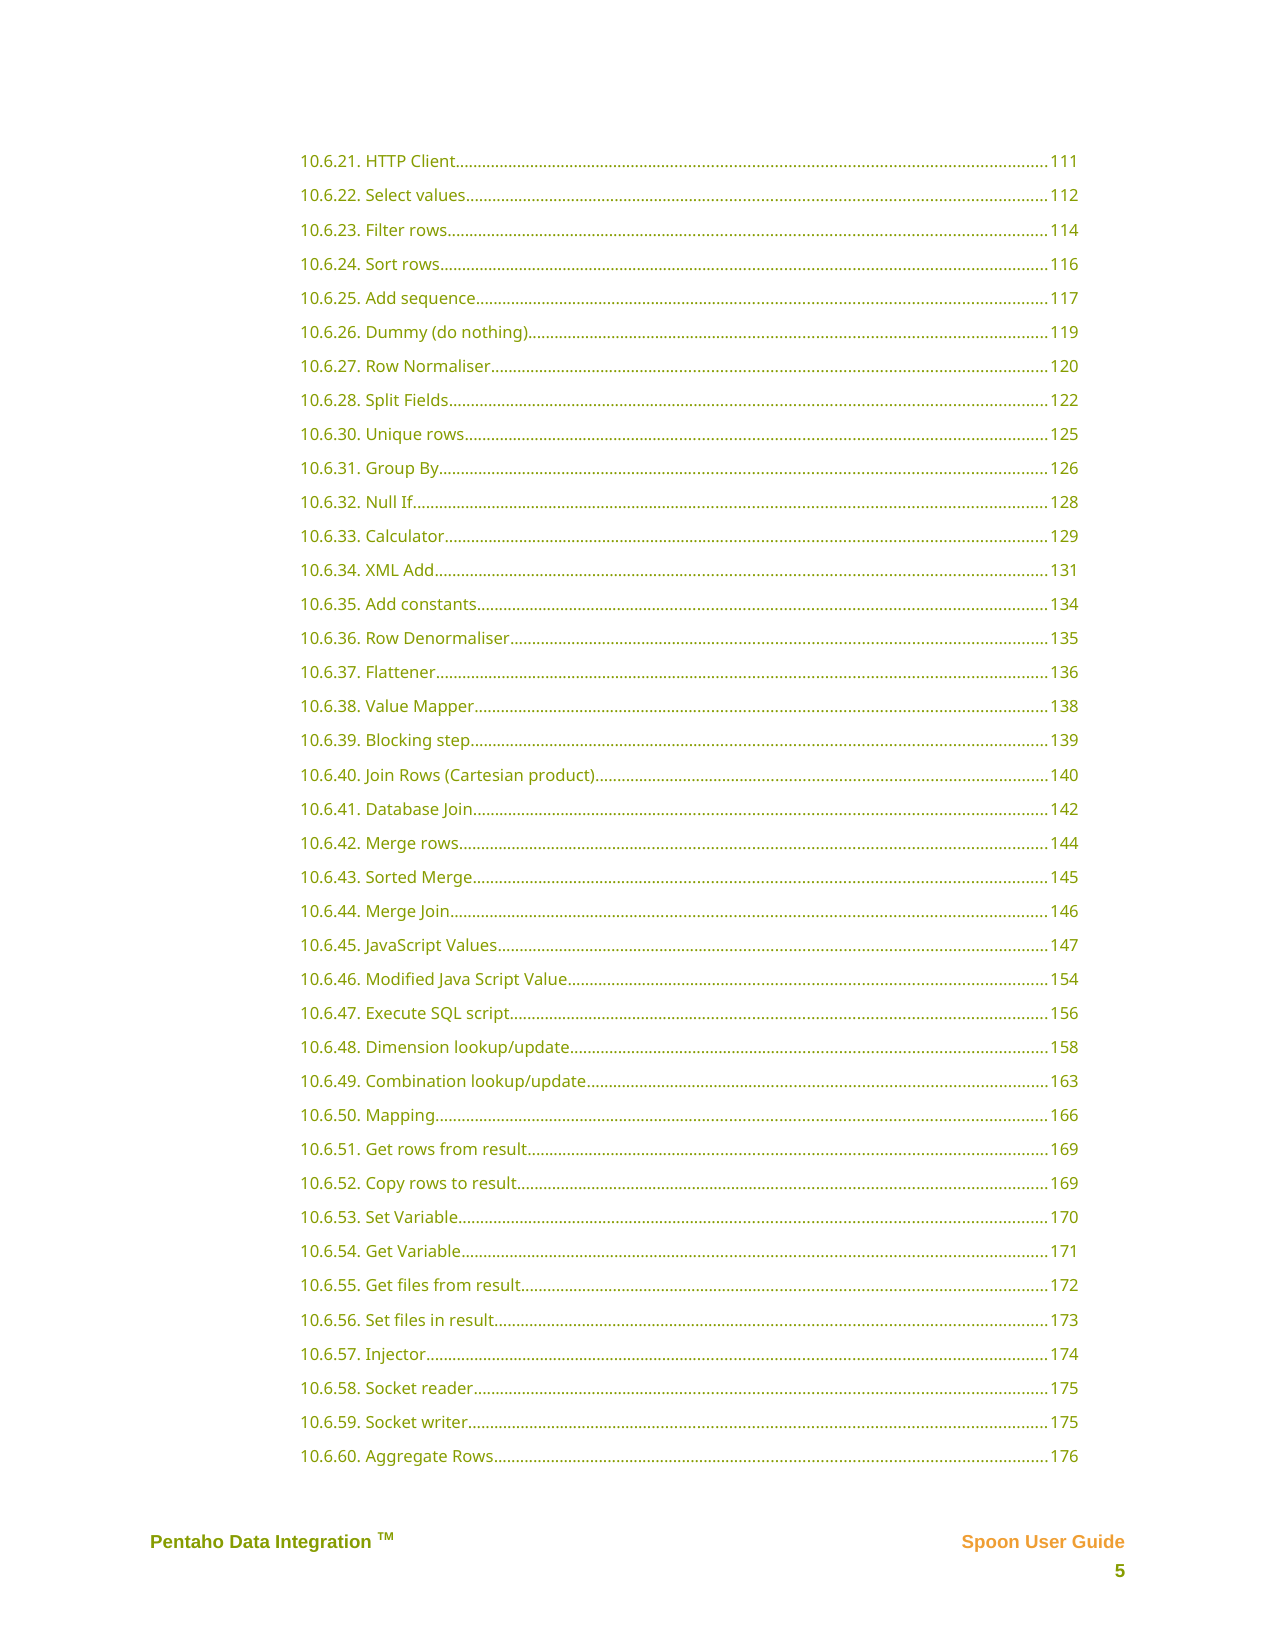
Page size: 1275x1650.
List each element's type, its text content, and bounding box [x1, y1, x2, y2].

text 10.6.43. Sorted Merge 145 [300, 865, 1125, 888]
text 10.6.42. Merge rows 144 [300, 831, 1125, 854]
text 10.6.47. Execute SQL script 156 [300, 1002, 1125, 1024]
text 10.6.45. JavaScript Values 147 [300, 933, 1125, 956]
text 10.6.37. Flattener 136 [300, 661, 1125, 684]
text 10.6.32. Null If 128 [300, 491, 1125, 513]
text 10.6.52. Copy rows to result 169 [300, 1172, 1125, 1194]
text 10.6.51. Get rows from result 169 [300, 1138, 1125, 1161]
text 10.6.59. Socket writer 175 [300, 1410, 1125, 1433]
text 10.6.49. Combination lookup/update 163 [300, 1070, 1125, 1092]
text 10.6.34. XML Add 131 [300, 559, 1125, 581]
text 10.6.58. Socket reader 175 [300, 1376, 1125, 1399]
text 10.6.40. Join Rows (Cartesian product) 140 [300, 763, 1125, 786]
text 10.6.22. Select values 112 [300, 184, 1125, 207]
text 10.6.46. Modified Java Script Value 154 [300, 967, 1125, 990]
text 10.6.55. Get files from result 172 [300, 1274, 1125, 1297]
text 10.6.44. Merge Join 146 [300, 899, 1125, 922]
text 10.6.48. Dimension lookup/update 158 [300, 1036, 1125, 1058]
text 10.6.39. Blocking step 139 [300, 729, 1125, 752]
text 10.6.57. Injector 174 [300, 1342, 1125, 1365]
text 10.6.30. Unique rows 125 [300, 422, 1125, 445]
text 10.6.28. Split Fields 122 [300, 388, 1125, 411]
text 10.6.38. Value Mapper 138 [300, 695, 1125, 718]
text 10.6.50. Mapping 166 [300, 1104, 1125, 1126]
text 10.6.27. Row Normaliser 120 [300, 354, 1125, 377]
text 10.6.35. Add constants 134 [300, 593, 1125, 616]
text 10.6.53. Set Variable 170 [300, 1206, 1125, 1229]
text 10.6.60. Aggregate Rows 176 [300, 1444, 1125, 1467]
text 10.6.21. HTTP Client 111 [300, 150, 1125, 173]
text 10.6.33. Calculator 129 [300, 525, 1125, 547]
text 10.6.31. Group By 126 [300, 457, 1125, 479]
text 10.6.24. Sort rows 116 [300, 252, 1125, 275]
text 10.6.26. Dummy (do nothing) 119 [300, 320, 1125, 343]
text 10.6.56. Set files in result 173 [300, 1308, 1125, 1331]
text 10.6.41. Database Join 142 [300, 797, 1125, 820]
text 10.6.25. Add sequence 117 [300, 286, 1125, 309]
text 10.6.23. Filter rows 114 [300, 218, 1125, 241]
text 10.6.36. Row Denormaliser 135 [300, 627, 1125, 649]
text 10.6.54. Get Variable 171 [300, 1240, 1125, 1263]
